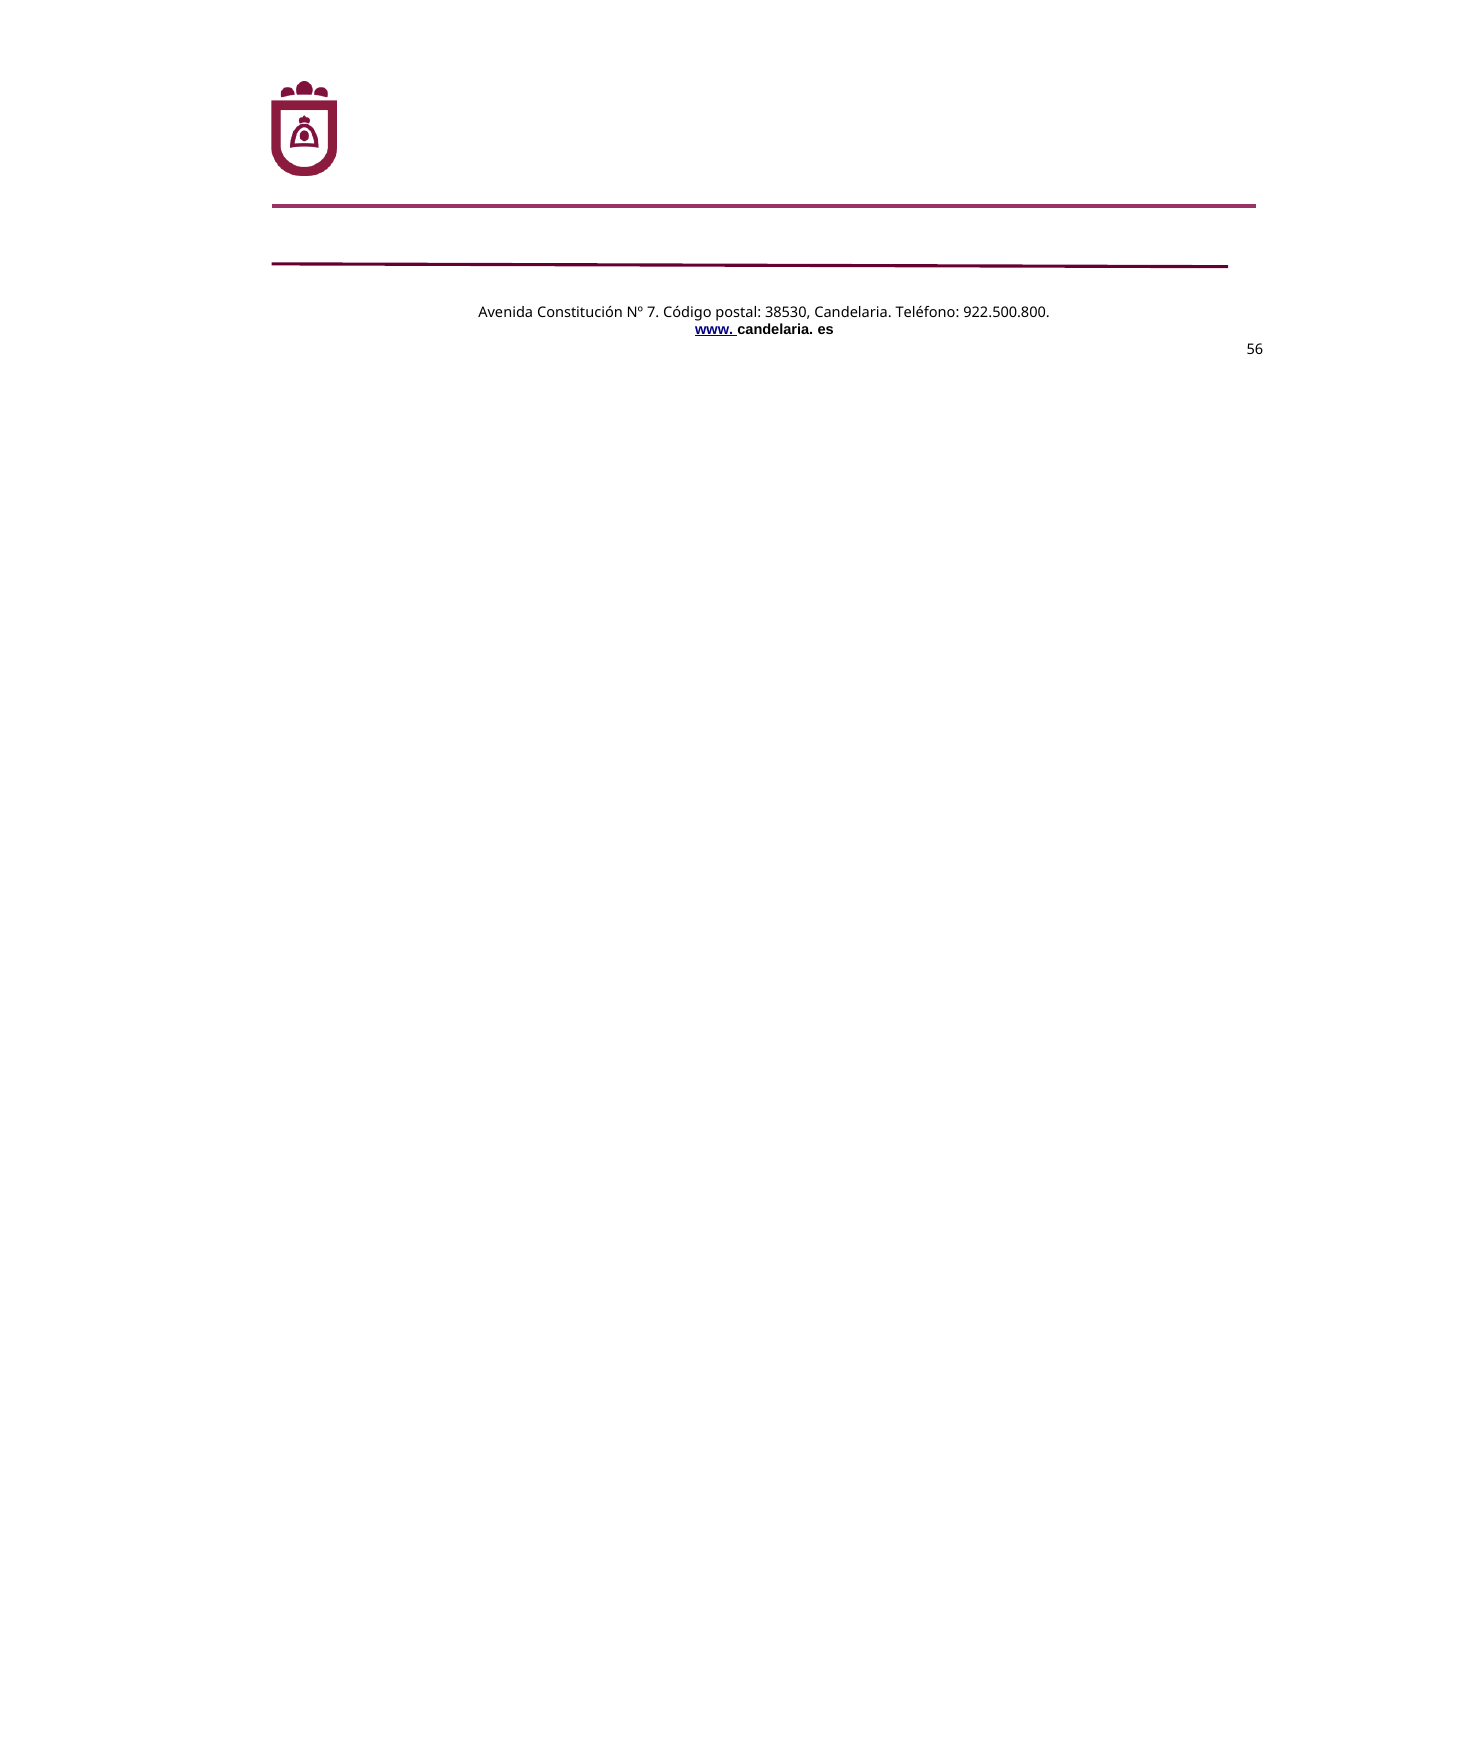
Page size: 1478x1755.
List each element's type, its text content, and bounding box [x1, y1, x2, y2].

text www. candelaria. es [272, 321, 1256, 338]
text 56 [37, 338, 1263, 358]
text Avenida Constitución Nº 7. Código postal: 38530, Candelaria. Teléfono: 922.500.800. [272, 305, 1256, 321]
